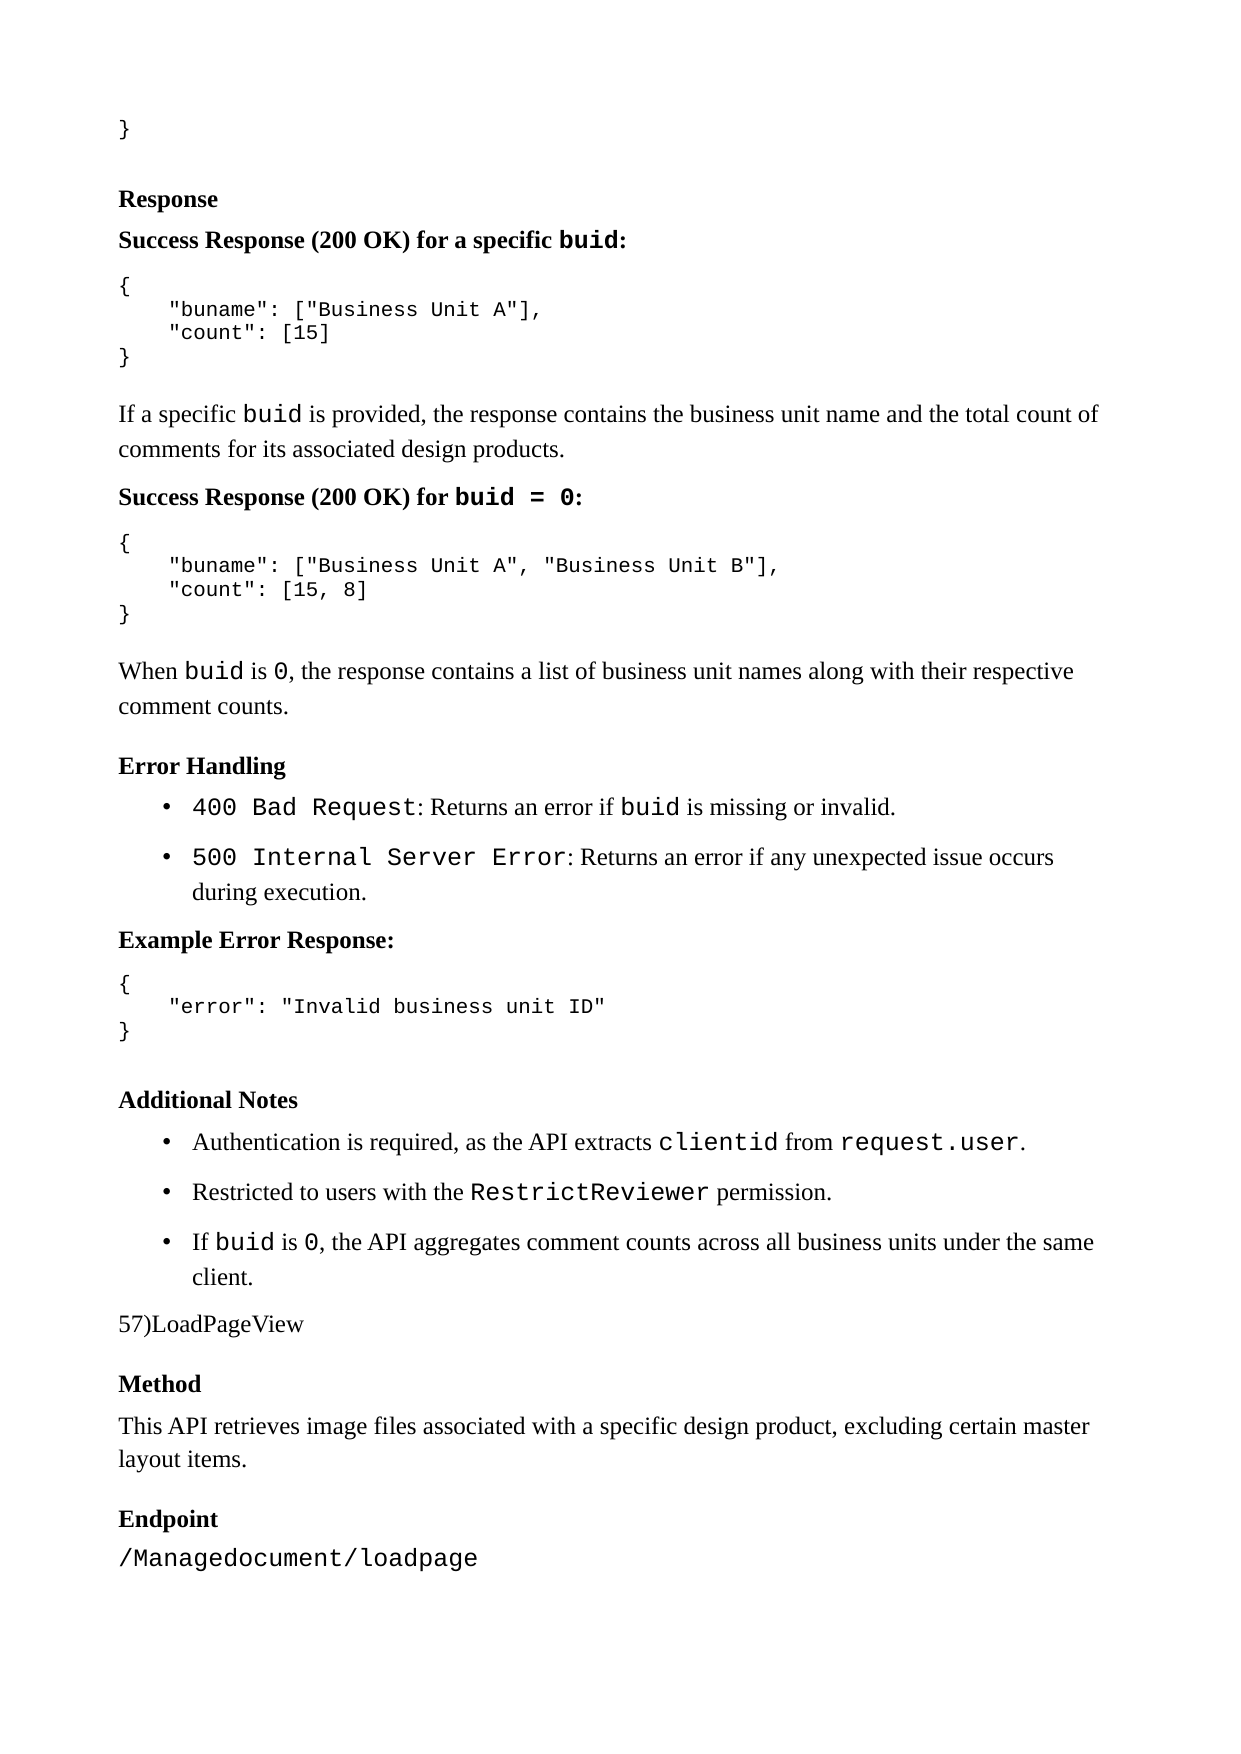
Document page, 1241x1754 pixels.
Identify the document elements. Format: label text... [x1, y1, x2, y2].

list If buid is 0, the API aggregates comment counts across all business units under the same client. [162, 1227, 1122, 1291]
text Success Response (200 OK) for buid = 0: [118, 482, 1122, 513]
list Authentication is required, as the API extracts clientid from request.user. [162, 1127, 1122, 1158]
subtitle Additional Notes [118, 1086, 1122, 1114]
list 500 Internal Server Error: Returns an error if any unexpected issue occurs during execution. [162, 842, 1122, 906]
text } [118, 346, 1122, 369]
text "buname": ["Business Unit A"], [118, 299, 1122, 322]
list 400 Bad Request: Returns an error if buid is missing or invalid. [162, 792, 1122, 823]
text { [118, 275, 1122, 299]
subtitle Method [118, 1369, 1122, 1398]
text Example Error Response: [118, 925, 1122, 954]
text } [118, 1020, 1122, 1043]
list Restricted to users with the RestrictReviewer permission. [162, 1177, 1122, 1208]
text If a specific buid is provided, the response contains the business unit name and the total count of comments for its associated design products. [118, 399, 1122, 463]
text } [118, 118, 1122, 142]
text { [118, 532, 1122, 555]
text { [118, 973, 1122, 996]
text "error": "Invalid business unit ID" [118, 996, 1122, 1020]
text 57)LoadPageView [118, 1309, 1122, 1338]
subtitle Error Handling [118, 751, 1122, 780]
subtitle Endpoint [118, 1504, 1122, 1533]
text /Managedocument/loadpage [118, 1545, 1122, 1573]
text Success Response (200 OK) for a specific buid: [118, 225, 1122, 256]
text "count": [15, 8] [118, 579, 1122, 603]
text When buid is 0, the response contains a list of business unit names along with their respective comment counts. [118, 656, 1122, 720]
text "buname": ["Business Unit A", "Business Unit B"], [118, 555, 1122, 579]
text } [118, 603, 1122, 626]
subtitle Response [118, 184, 1122, 212]
text "count": [15] [118, 322, 1122, 346]
text This API retrieves image files associated with a specific design product, excluding certain master layout items. [118, 1411, 1122, 1473]
